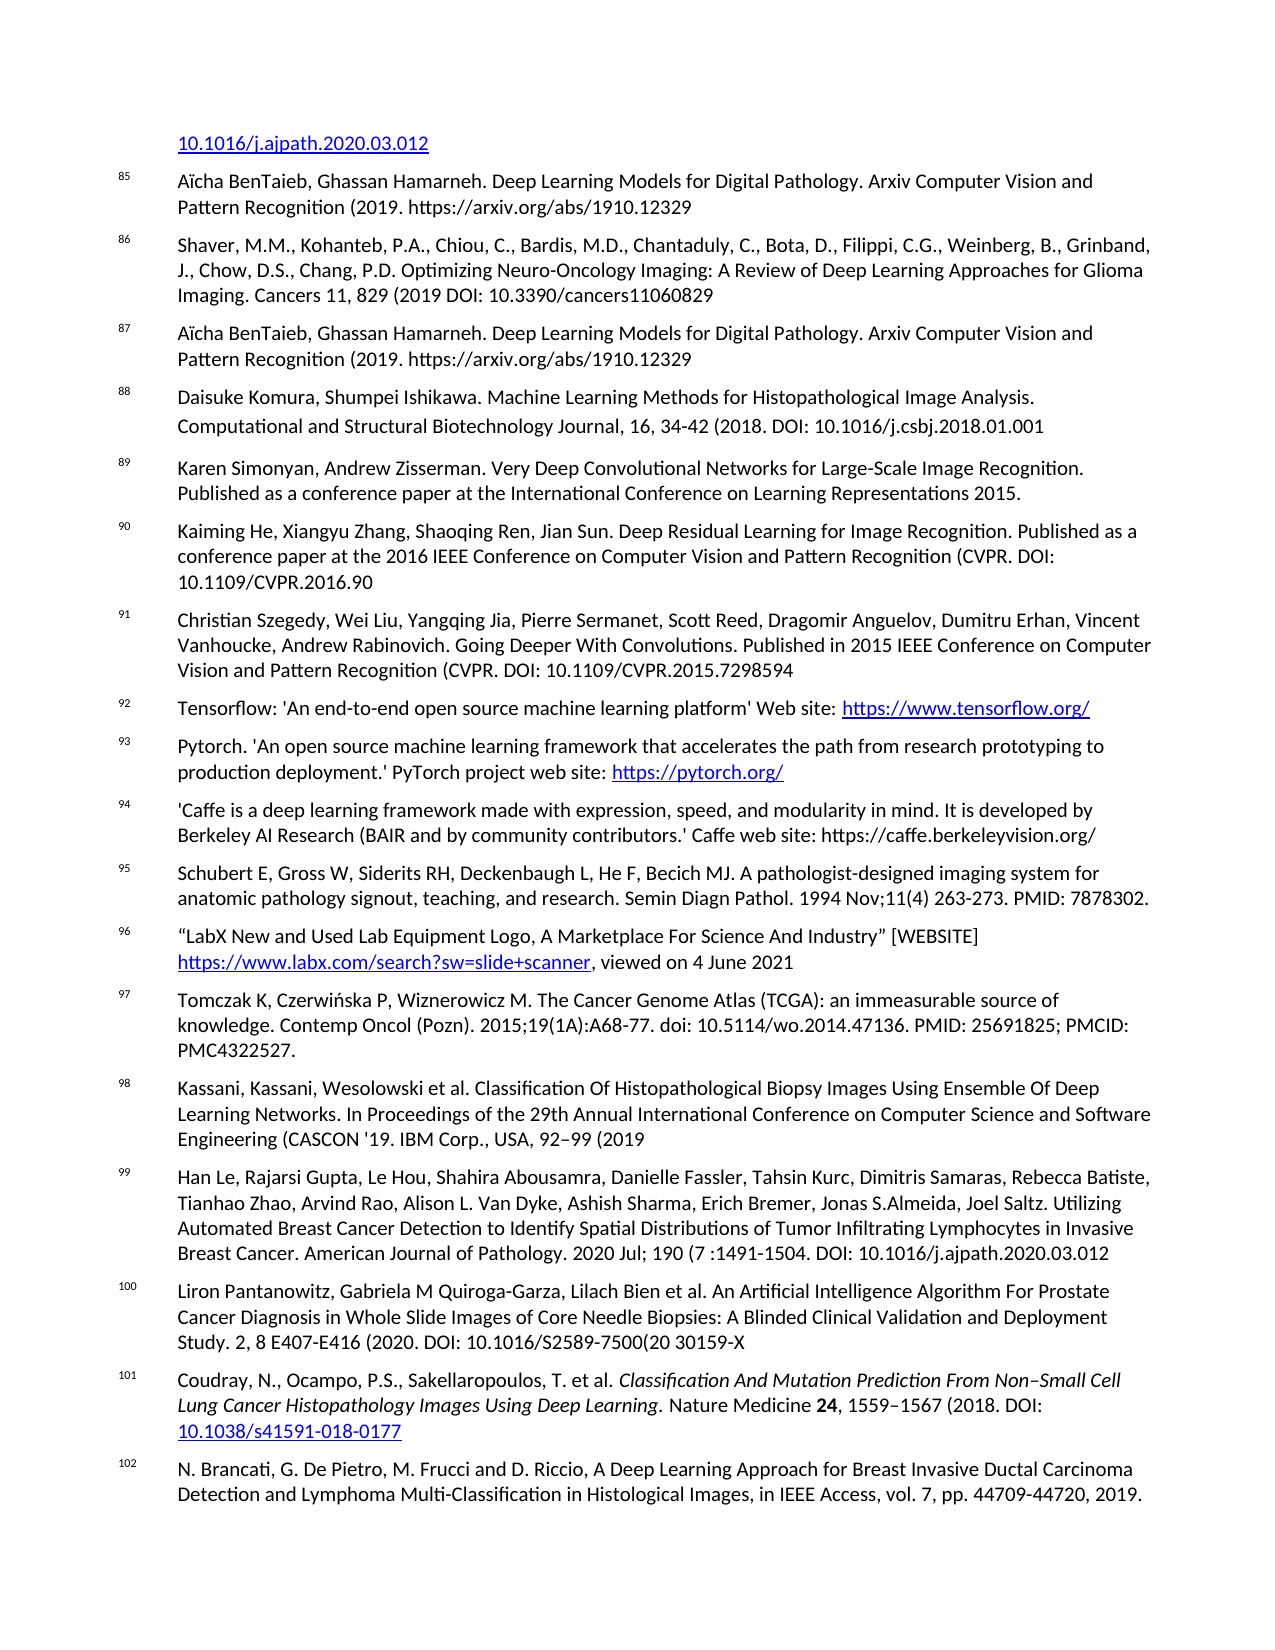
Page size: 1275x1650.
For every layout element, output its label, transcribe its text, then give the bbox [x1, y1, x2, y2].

text Pytorch. 'An open source machine learning framework that accelerates the path from research prototyping to production deployment.' PyTorch project web site: https://pytorch.org/ [118, 733, 1157, 784]
text Han Le, Rajarsi Gupta, Le Hou, Shahira Abousamra, Danielle Fassler, Tahsin Kurc, Dimitris Samaras, Rebecca Batiste, Tianhao Zhao, Arvind Rao, Alison L. Van Dyke, Ashish Sharma, Erich Bremer, Jonas S.Almeida, Joel Saltz. Utilizing Automated Breast Cancer Detection to Identify Spatial Distributions of Tumor Infiltrating Lymphocytes in Invasive Breast Cancer. American Journal of Pathology. 2020 Jul; 190 (7 :1491-1504. DOI: 10.1016/j.ajpath.2020.03.012 [118, 1164, 1157, 1266]
text Schubert E, Gross W, Siderits RH, Deckenbaugh L, He F, Becich MJ. A pathologist-designed imaging system for anatomic pathology signout, teaching, and research. Semin Diagn Pathol. 1994 Nov;11(4) 263-273. PMID: 7878302. [118, 860, 1157, 911]
text Tensorflow: 'An end-to-end open source machine learning platform' Web site: https://www.tensorflow.org/ [118, 696, 1157, 721]
text Coudray, N., Ocampo, P.S., Sakellaropoulos, T. et al. Classification And Mutation Prediction From Non–Small Cell Lung Cancer Histopathology Images Using Deep Learning. Nature Medicine 24, 1559–1567 (2018. DOI: 10.1038/s41591-018-0177 [118, 1367, 1157, 1443]
text N. Brancati, G. De Pietro, M. Frucci and D. Riccio, A Deep Learning Approach for Breast Invasive Ductal Carcinoma Detection and Lymphoma Multi-Classification in Histological Images, in IEEE Access, vol. 7, pp. 44709-44720, 2019. [118, 1456, 1157, 1507]
text Aïcha BenTaieb, Ghassan Hamarneh. Deep Learning Models for Digital Pathology. Arxiv Computer Vision and Pattern Recognition (2019. https://arxiv.org/abs/1910.12329 [118, 321, 1157, 371]
text Kassani, Kassani, Wesolowski et al. Classification Of Histopathological Biopsy Images Using Ensemble Of Deep Learning Networks. In Proceedings of the 29th Annual International Conference on Computer Science and Software Engineering (CASCON '19. IBM Corp., USA, 92–99 (2019 [118, 1076, 1157, 1152]
text Christian Szegedy, Wei Liu, Yangqing Jia, Pierre Sermanet, Scott Reed, Dragomir Anguelov, Dumitru Erhan, Vincent Vanhoucke, Andrew Rabinovich. Going Deeper With Convolutions. Published in 2015 IEEE Conference on Computer Vision and Pattern Recognition (CVPR. DOI: 10.1109/CVPR.2015.7298594 [118, 607, 1157, 683]
text Karen Simonyan, Andrew Zisserman. Very Deep Convolutional Networks for Large-Scale Image Recognition. Published as a conference paper at the International Conference on Learning Representations 2015. [118, 455, 1157, 506]
text Tomczak K, Czerwińska P, Wiznerowicz M. The Cancer Genome Atlas (TCGA): an immeasurable source of knowledge. Contemp Oncol (Pozn). 2015;19(1A):A68-77. doi: 10.5114/wo.2014.47136. PMID: 25691825; PMCID: PMC4322527. [118, 987, 1157, 1063]
text Liron Pantanowitz, Gabriela M Quiroga-Garza, Lilach Bien et al. An Artificial Intelligence Algorithm For Prostate Cancer Diagnosis in Whole Slide Images of Core Needle Biopsies: A Blinded Clinical Validation and Deployment Study. 2, 8 E407-E416 (2020. DOI: 10.1016/S2589-7500(20 30159-X [118, 1278, 1157, 1355]
text 10.1016/j.ajpath.2020.03.012 [118, 131, 1157, 156]
text 'Caffe is a deep learning framework made with expression, speed, and modularity in mind. It is developed by Berkeley AI Research (BAIR and by community contributors.' Caffe web site: https://caffe.berkeleyvision.org/ [118, 797, 1157, 848]
text Aïcha BenTaieb, Ghassan Hamarneh. Deep Learning Models for Digital Pathology. Arxiv Computer Vision and Pattern Recognition (2019. https://arxiv.org/abs/1910.12329 [118, 168, 1157, 219]
text “LabX New and Used Lab Equipment Logo, A Marketplace For Science And Industry” [WEBSITE] https://www.labx.com/search?sw=slide+scanner, viewed on 4 June 2021 [118, 923, 1157, 974]
text Daisuke Komura, Shumpei Ishikawa. Machine Learning Methods for Histopathological Image Analysis. Computational and Structural Biotechnology Journal, 16, 34-42 (2018. DOI: 10.1016/j.csbj.2018.01.001 [118, 384, 1157, 438]
text Shaver, M.M., Kohanteb, P.A., Chiou, C., Bardis, M.D., Chantaduly, C., Bota, D., Filippi, C.G., Weinberg, B., Grinband, J., Chow, D.S., Chang, P.D. Optimizing Neuro-Oncology Imaging: A Review of Deep Learning Approaches for Glioma Imaging. Cancers 11, 829 (2019 DOI: 10.3390/cancers11060829 [118, 232, 1157, 308]
text Kaiming He, Xiangyu Zhang, Shaoqing Ren, Jian Sun. Deep Residual Learning for Image Recognition. Published as a conference paper at the 2016 IEEE Conference on Computer Vision and Pattern Recognition (CVPR. DOI: 10.1109/CVPR.2016.90 [118, 518, 1157, 594]
